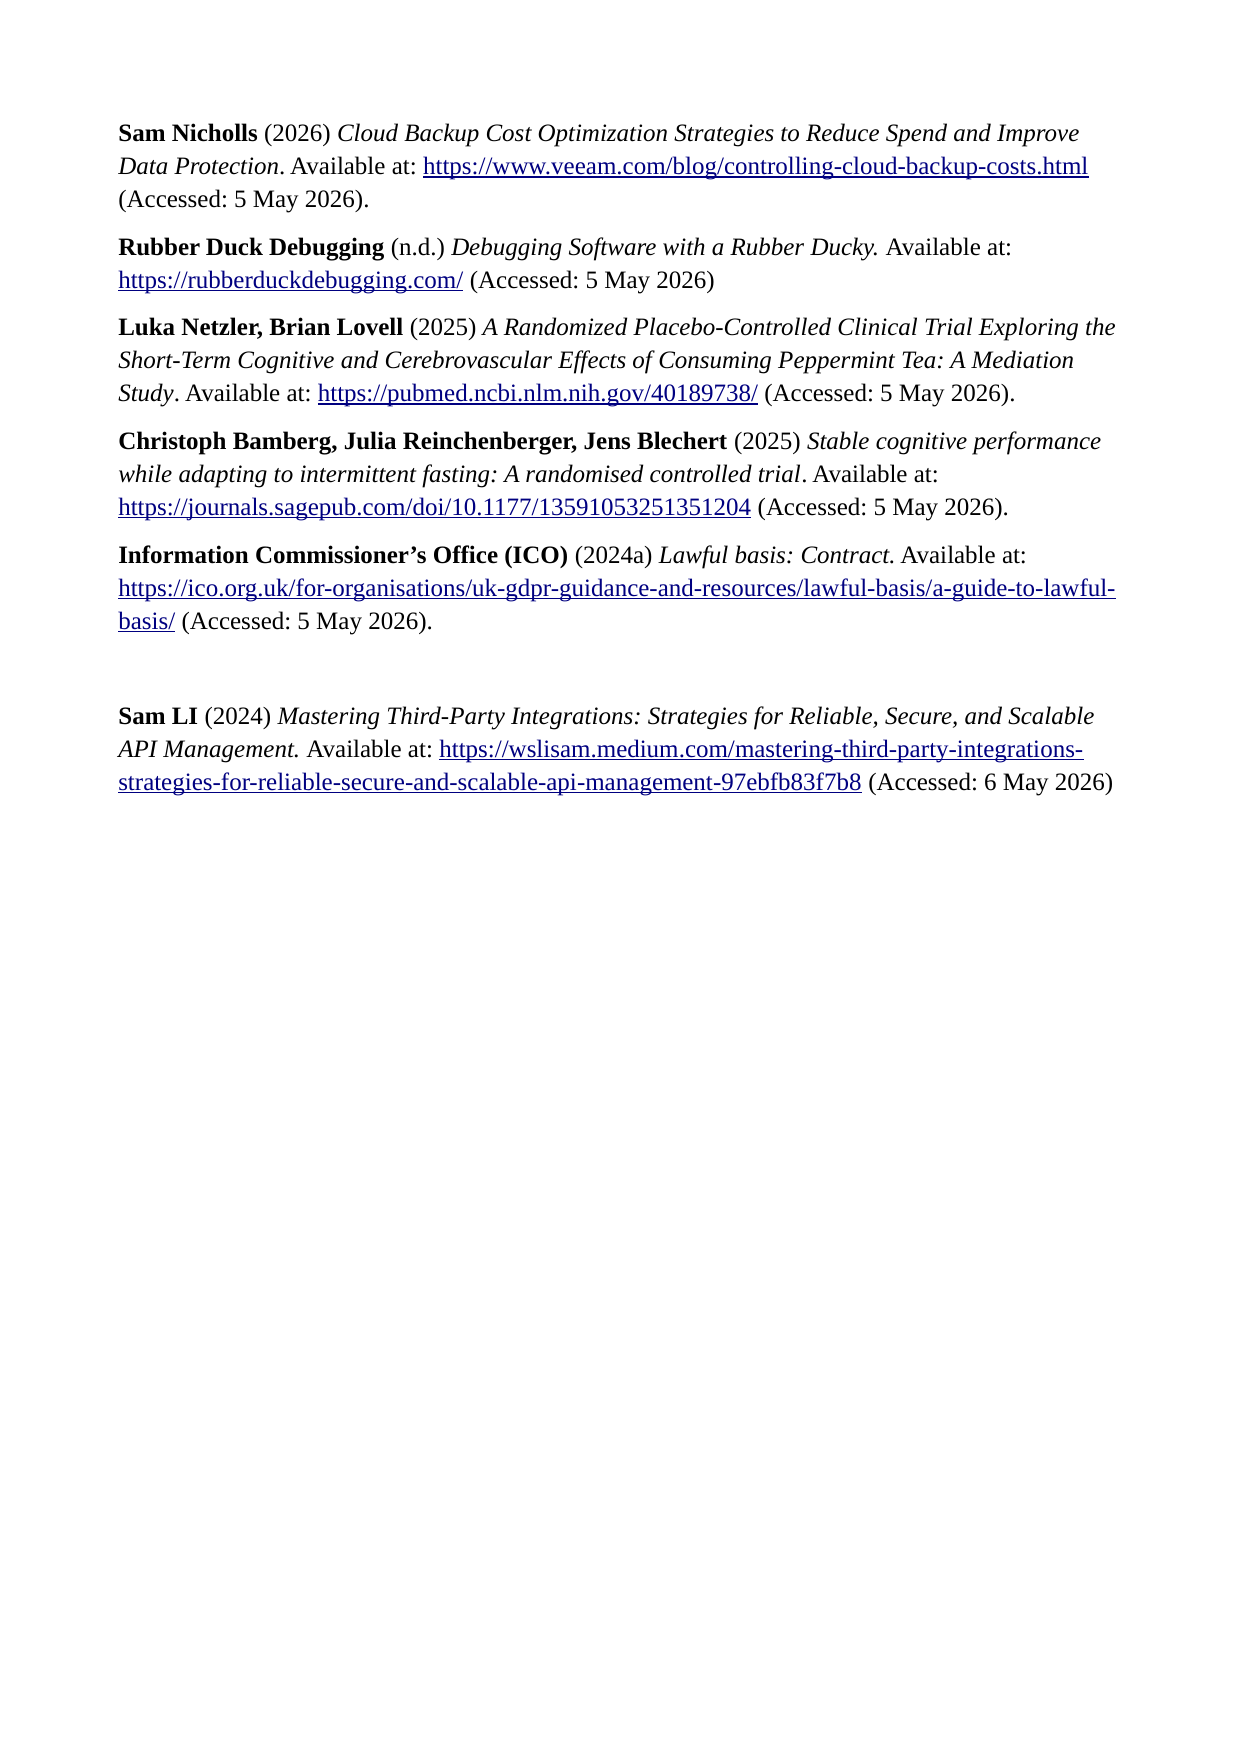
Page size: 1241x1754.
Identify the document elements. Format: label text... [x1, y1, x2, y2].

text Information Commissioner’s Office (ICO) (2024a) Lawful basis: Contract. Available at: https://ico.org.uk/for-organisations/uk-gdpr-guidance-and-resources/lawful-basis/a-guide-to-lawful-basis/ (Accessed: 5 May 2026). [118, 540, 1122, 634]
text Rubber Duck Debugging (n.d.) Debugging Software with a Rubber Ducky. Available at: https://rubberduckdebugging.com/ (Accessed: 5 May 2026) [118, 232, 1122, 293]
text Sam Nicholls (2026) Cloud Backup Cost Optimization Strategies to Reduce Spend and Improve Data Protection. Available at: https://www.veeam.com/blog/controlling-cloud-backup-costs.html (Accessed: 5 May 2026). [118, 118, 1122, 213]
text Sam LI (2024) Mastering Third-Party Integrations: Strategies for Reliable, Secure, and Scalable API Management. Available at: https://wslisam.medium.com/mastering-third-party-integrations-strategies-for-reliable-secure-and-scalable-api-management-97ebfb83f7b8 (Accessed: 6 May 2026) [118, 701, 1122, 796]
text Christoph Bamberg, Julia Reinchenberger, Jens Blechert (2025) Stable cognitive performance while adapting to intermittent fasting: A randomised controlled trial. Available at: https://journals.sagepub.com/doi/10.1177/13591053251351204 (Accessed: 5 May 2026). [118, 426, 1122, 521]
text Luka Netzler, Brian Lovell (2025) A Randomized Placebo-Controlled Clinical Trial Exploring the Short-Term Cognitive and Cerebrovascular Effects of Consuming Peppermint Tea: A Mediation Study. Available at: https://pubmed.ncbi.nlm.nih.gov/40189738/ (Accessed: 5 May 2026). [118, 312, 1122, 407]
